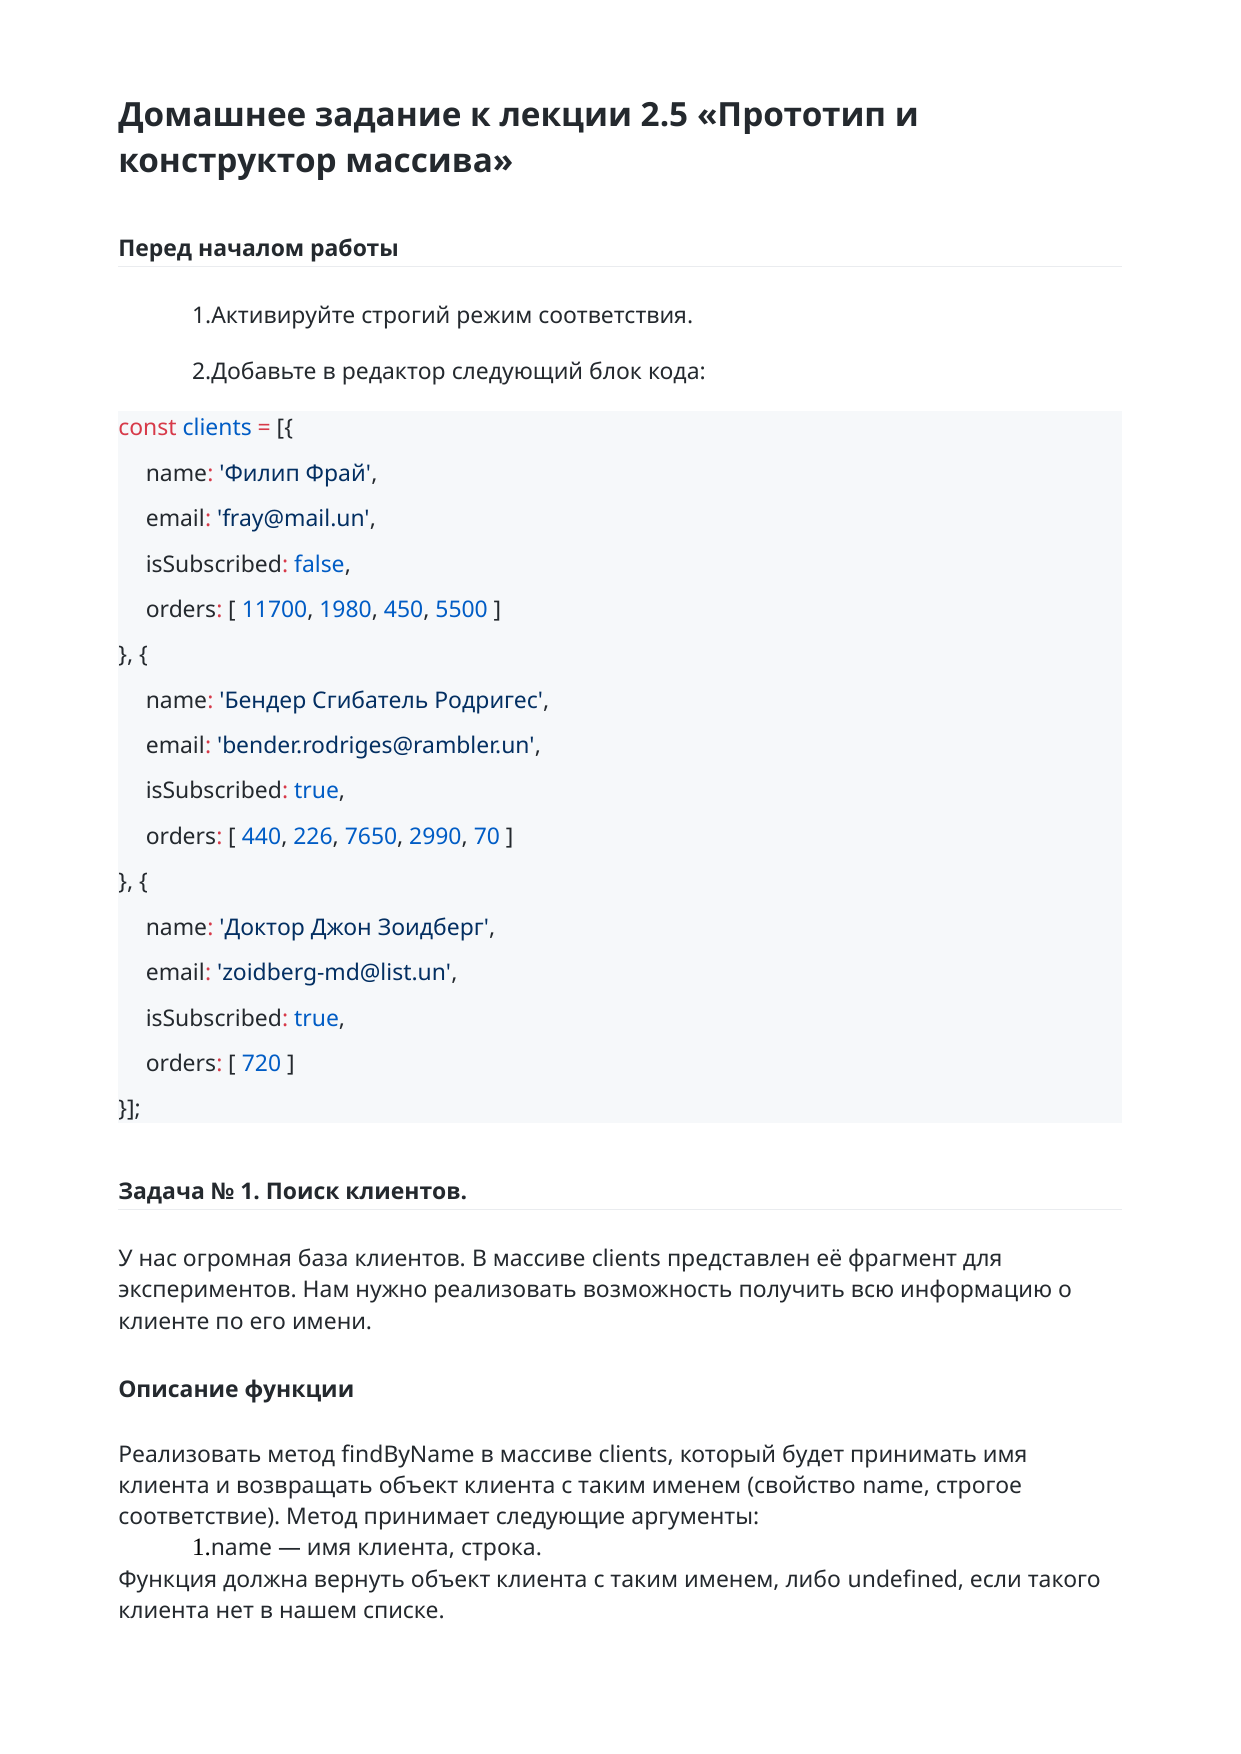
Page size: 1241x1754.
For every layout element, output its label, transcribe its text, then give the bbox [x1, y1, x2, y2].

text Реализовать метод findByName в массиве clients, который будет принимать имя клиента и возвращать объект клиента с таким именем (свойство name, строгое соответствие). Метод принимает следующие аргументы: [118, 1437, 1122, 1531]
text orders: [ 720 ] [118, 1047, 1122, 1078]
subtitle Задача № 1. Поиск клиентов. [118, 1175, 1122, 1209]
subtitle Перед началом работы [118, 232, 1122, 266]
text Функция должна вернуть объект клиента с таким именем, либо undefined, если такого клиента нет в нашем списке. [118, 1562, 1122, 1625]
subtitle Описание функции [118, 1373, 1122, 1405]
text orders: [ 440, 226, 7650, 2990, 70 ] [118, 820, 1122, 851]
list name — имя клиента, строка. [118, 1531, 1122, 1562]
text orders: [ 11700, 1980, 450, 5500 ] [118, 593, 1122, 624]
list Активируйте строгий режим соответствия. [118, 299, 1122, 330]
text }, { [118, 865, 1122, 897]
text }, { [118, 638, 1122, 669]
text const clients = [{ [118, 411, 1122, 443]
subtitle Домашнее задание к лекции 2.5 «Прототип и конструктор массива» [118, 91, 1122, 182]
text isSubscribed: false, [118, 547, 1122, 579]
text isSubscribed: true, [118, 774, 1122, 806]
text email: 'fray@mail.un', [118, 502, 1122, 533]
text email: 'bender.rodriges@rambler.un', [118, 729, 1122, 760]
text У нас огромная база клиентов. В массиве clients представлен её фрагмент для экспериментов. Нам нужно реализовать возможность получить всю информацию о клиенте по его имени. [118, 1242, 1122, 1336]
text }]; [118, 1092, 1122, 1123]
text name: 'Филип Фрай', [118, 457, 1122, 488]
text isSubscribed: true, [118, 1001, 1122, 1033]
text name: 'Бендер Сгибатель Родригес', [118, 684, 1122, 715]
text email: 'zoidberg-md@list.un', [118, 956, 1122, 987]
list Добавьте в редактор следующий блок кода: [118, 355, 1122, 386]
text name: 'Доктор Джон Зоидберг', [118, 911, 1122, 942]
